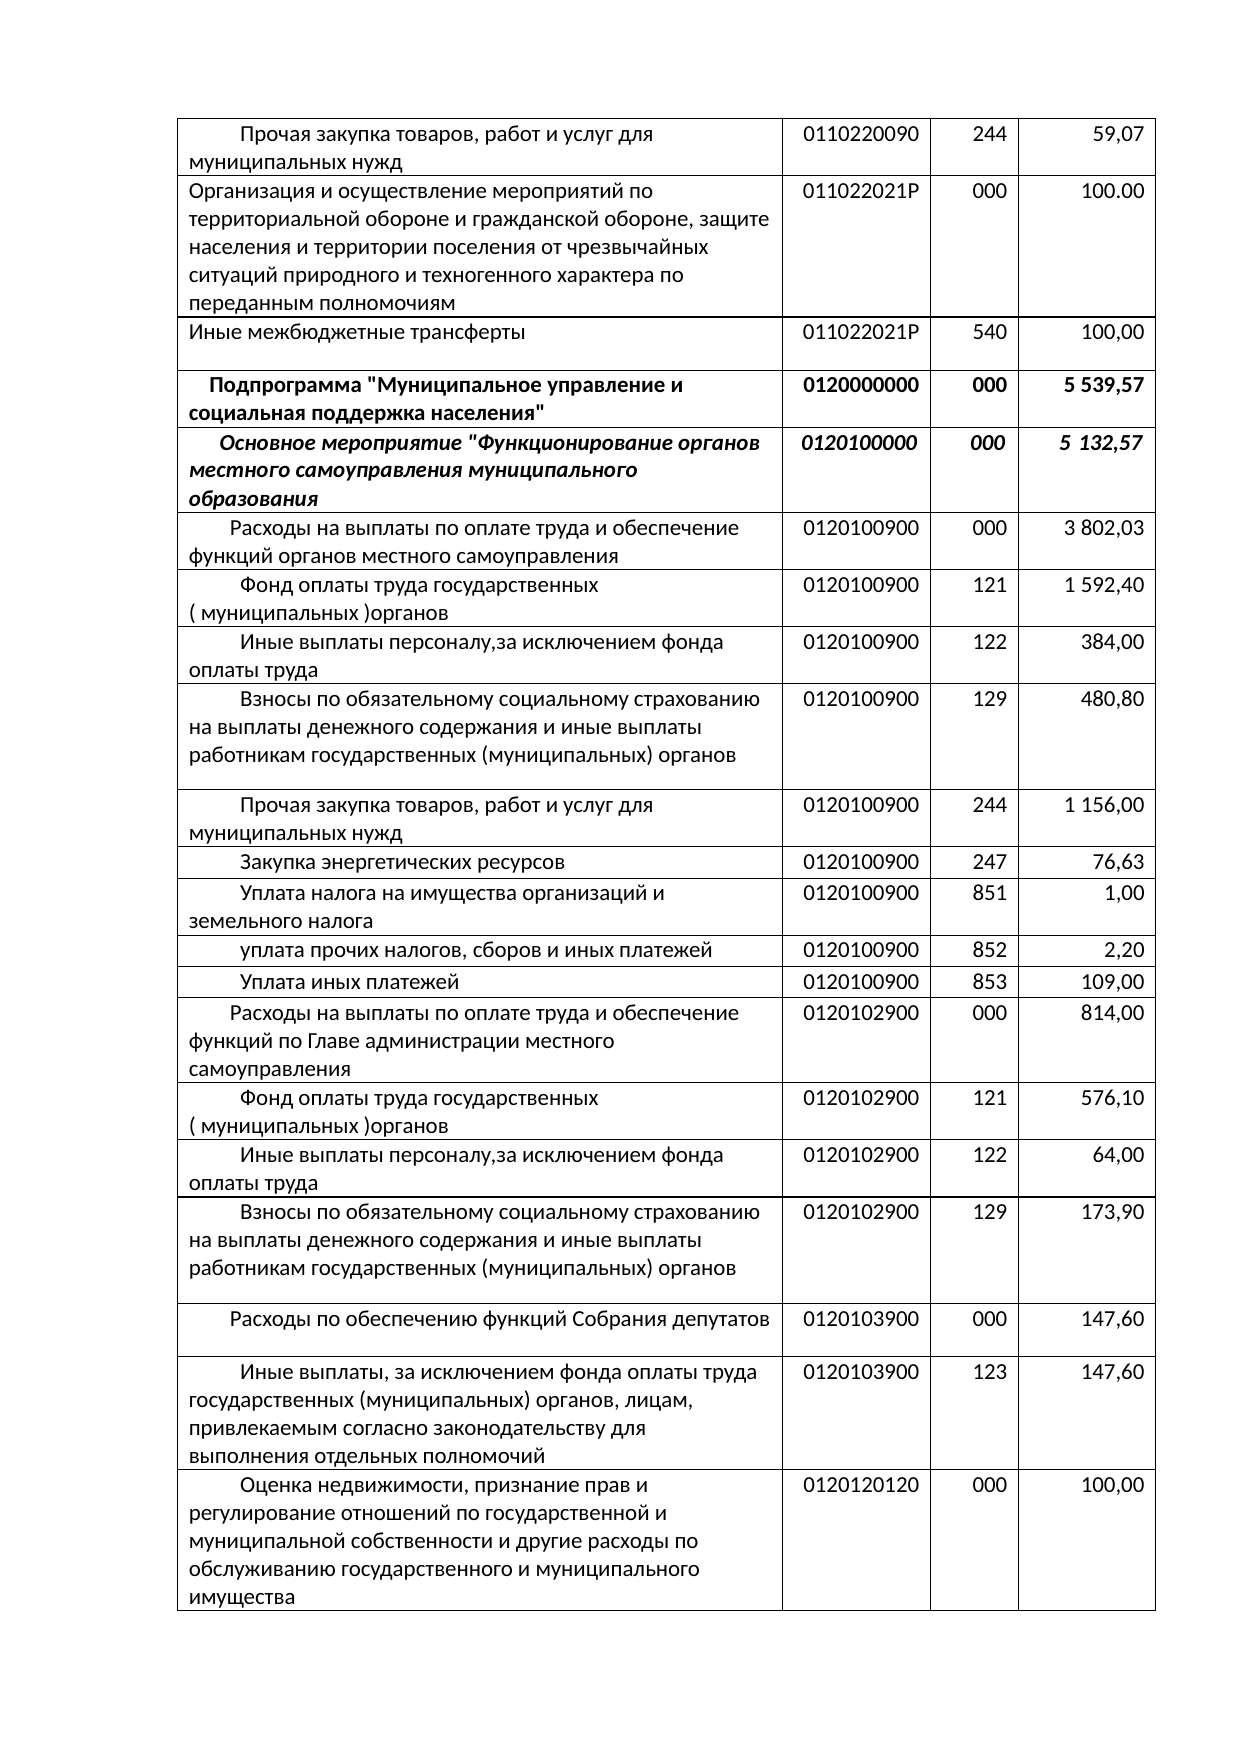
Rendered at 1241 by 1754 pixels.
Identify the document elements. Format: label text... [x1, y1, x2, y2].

table_cell 0120100900 [783, 684, 930, 789]
table_cell 540 [931, 318, 1018, 369]
table_cell 3 802,03 [1019, 513, 1155, 569]
table_cell 129 [931, 1198, 1018, 1303]
table_cell 000 [931, 998, 1018, 1082]
table_cell 0120100900 [783, 513, 930, 569]
table_cell 0120100900 [783, 936, 930, 966]
table_cell 122 [931, 1140, 1018, 1196]
table_cell 0120103900 [783, 1304, 930, 1356]
table_cell 0120103900 [783, 1357, 930, 1469]
table_cell 0120102900 [783, 998, 930, 1082]
table_cell 480,80 [1019, 684, 1155, 789]
table_cell уплата прочих налогов, сборов и иных платежей [178, 936, 782, 966]
table_cell 123 [931, 1357, 1018, 1469]
table_cell 814,00 [1019, 998, 1155, 1082]
table_cell 853 [931, 967, 1018, 997]
table_cell 5 132,57 [1019, 428, 1155, 512]
table_cell Расходы на выплаты по оплате труда и обеспечение функций органов местного самоуправления [178, 513, 782, 569]
table_cell 576,10 [1019, 1083, 1155, 1139]
table_cell 0120100900 [783, 790, 930, 846]
table_cell 1 156,00 [1019, 790, 1155, 846]
table_cell Иные межбюджетные трансферты [178, 318, 782, 369]
table_cell Основное мероприятие "Функционирование органов местного самоуправления муниципального образования [178, 428, 782, 512]
table_cell 59,07 [1019, 119, 1155, 175]
table_cell Оценка недвижимости, признание прав и регулирование отношений по государственной и муниципальной собственности и другие расходы по обслуживанию государственного и муниципального имущества [178, 1470, 782, 1610]
table_cell Взносы по обязательному социальному страхованию на выплаты денежного содержания и иные выплаты работникам государственных (муниципальных) органов [178, 684, 782, 789]
table_cell 2,20 [1019, 936, 1155, 966]
table_cell 851 [931, 879, 1018, 934]
table_cell 1 592,40 [1019, 570, 1155, 626]
table_cell 000 [931, 371, 1018, 427]
table_cell 000 [931, 513, 1018, 569]
table_cell Подпрограмма "Муниципальное управление и социальная поддержка населения" [178, 371, 782, 427]
table_cell Организация и осуществление мероприятий по территориальной обороне и гражданской обороне, защите населения и территории поселения от чрезвычайных ситуаций природного и техногенного характера по переданным полномочиям [178, 176, 782, 316]
table_cell 0120102900 [783, 1083, 930, 1139]
table_cell Расходы по обеспечению функций Собрания депутатов [178, 1304, 782, 1356]
table_cell 0120100900 [783, 879, 930, 934]
table_cell 0120100900 [783, 847, 930, 877]
table_cell 0120100900 [783, 967, 930, 997]
table_cell 173,90 [1019, 1198, 1155, 1303]
table_cell 0120100900 [783, 570, 930, 626]
table_cell 011022021P [783, 318, 930, 369]
table_cell Уплата налога на имущества организаций и земельного налога [178, 879, 782, 934]
table_cell 100,00 [1019, 318, 1155, 369]
table_cell 122 [931, 627, 1018, 683]
table_cell 100.00 [1019, 176, 1155, 316]
table_cell 129 [931, 684, 1018, 789]
table_cell 852 [931, 936, 1018, 966]
table_cell 000 [931, 176, 1018, 316]
table_cell 0120120120 [783, 1470, 930, 1610]
table_cell 100,00 [1019, 1470, 1155, 1610]
table_cell Закупка энергетических ресурсов [178, 847, 782, 877]
table_cell 121 [931, 570, 1018, 626]
table_cell 000 [931, 1304, 1018, 1356]
table_cell 0120102900 [783, 1198, 930, 1303]
table_cell 5 539,57 [1019, 371, 1155, 427]
table_cell 1,00 [1019, 879, 1155, 934]
table_cell Расходы на выплаты по оплате труда и обеспечение функций по Главе администрации местного самоуправления [178, 998, 782, 1082]
table_cell Иные выплаты, за исключением фонда оплаты труда государственных (муниципальных) органов, лицам, привлекаемым согласно законодательству для выполнения отдельных полномочий [178, 1357, 782, 1469]
table_cell 0110220090 [783, 119, 930, 175]
table_cell 109,00 [1019, 967, 1155, 997]
table_cell Иные выплаты персоналу,за исключением фонда оплаты труда [178, 627, 782, 683]
table_cell 147,60 [1019, 1304, 1155, 1356]
table_cell Уплата иных платежей [178, 967, 782, 997]
table_cell Иные выплаты персоналу,за исключением фонда оплаты труда [178, 1140, 782, 1196]
table_cell Прочая закупка товаров, работ и услуг для муниципальных нужд [178, 119, 782, 175]
table_cell Взносы по обязательному социальному страхованию на выплаты денежного содержания и иные выплаты работникам государственных (муниципальных) органов [178, 1198, 782, 1303]
table_cell 0120000000 [783, 371, 930, 427]
table_cell 000 [931, 1470, 1018, 1610]
table_cell 147,60 [1019, 1357, 1155, 1469]
table_cell 0120102900 [783, 1140, 930, 1196]
table_cell 0120100900 [783, 627, 930, 683]
table_cell 247 [931, 847, 1018, 877]
table_cell 244 [931, 790, 1018, 846]
table_cell 0120100000 [783, 428, 930, 512]
table_cell 64,00 [1019, 1140, 1155, 1196]
table_cell 384,00 [1019, 627, 1155, 683]
table_cell 244 [931, 119, 1018, 175]
table_cell 76,63 [1019, 847, 1155, 877]
table_cell 011022021P [783, 176, 930, 316]
table_cell Прочая закупка товаров, работ и услуг для муниципальных нужд [178, 790, 782, 846]
table_cell Фонд оплаты труда государственных ( муниципальных )органов [178, 1083, 782, 1139]
table_cell 000 [931, 428, 1018, 512]
table_cell 121 [931, 1083, 1018, 1139]
table_cell Фонд оплаты труда государственных ( муниципальных )органов [178, 570, 782, 626]
